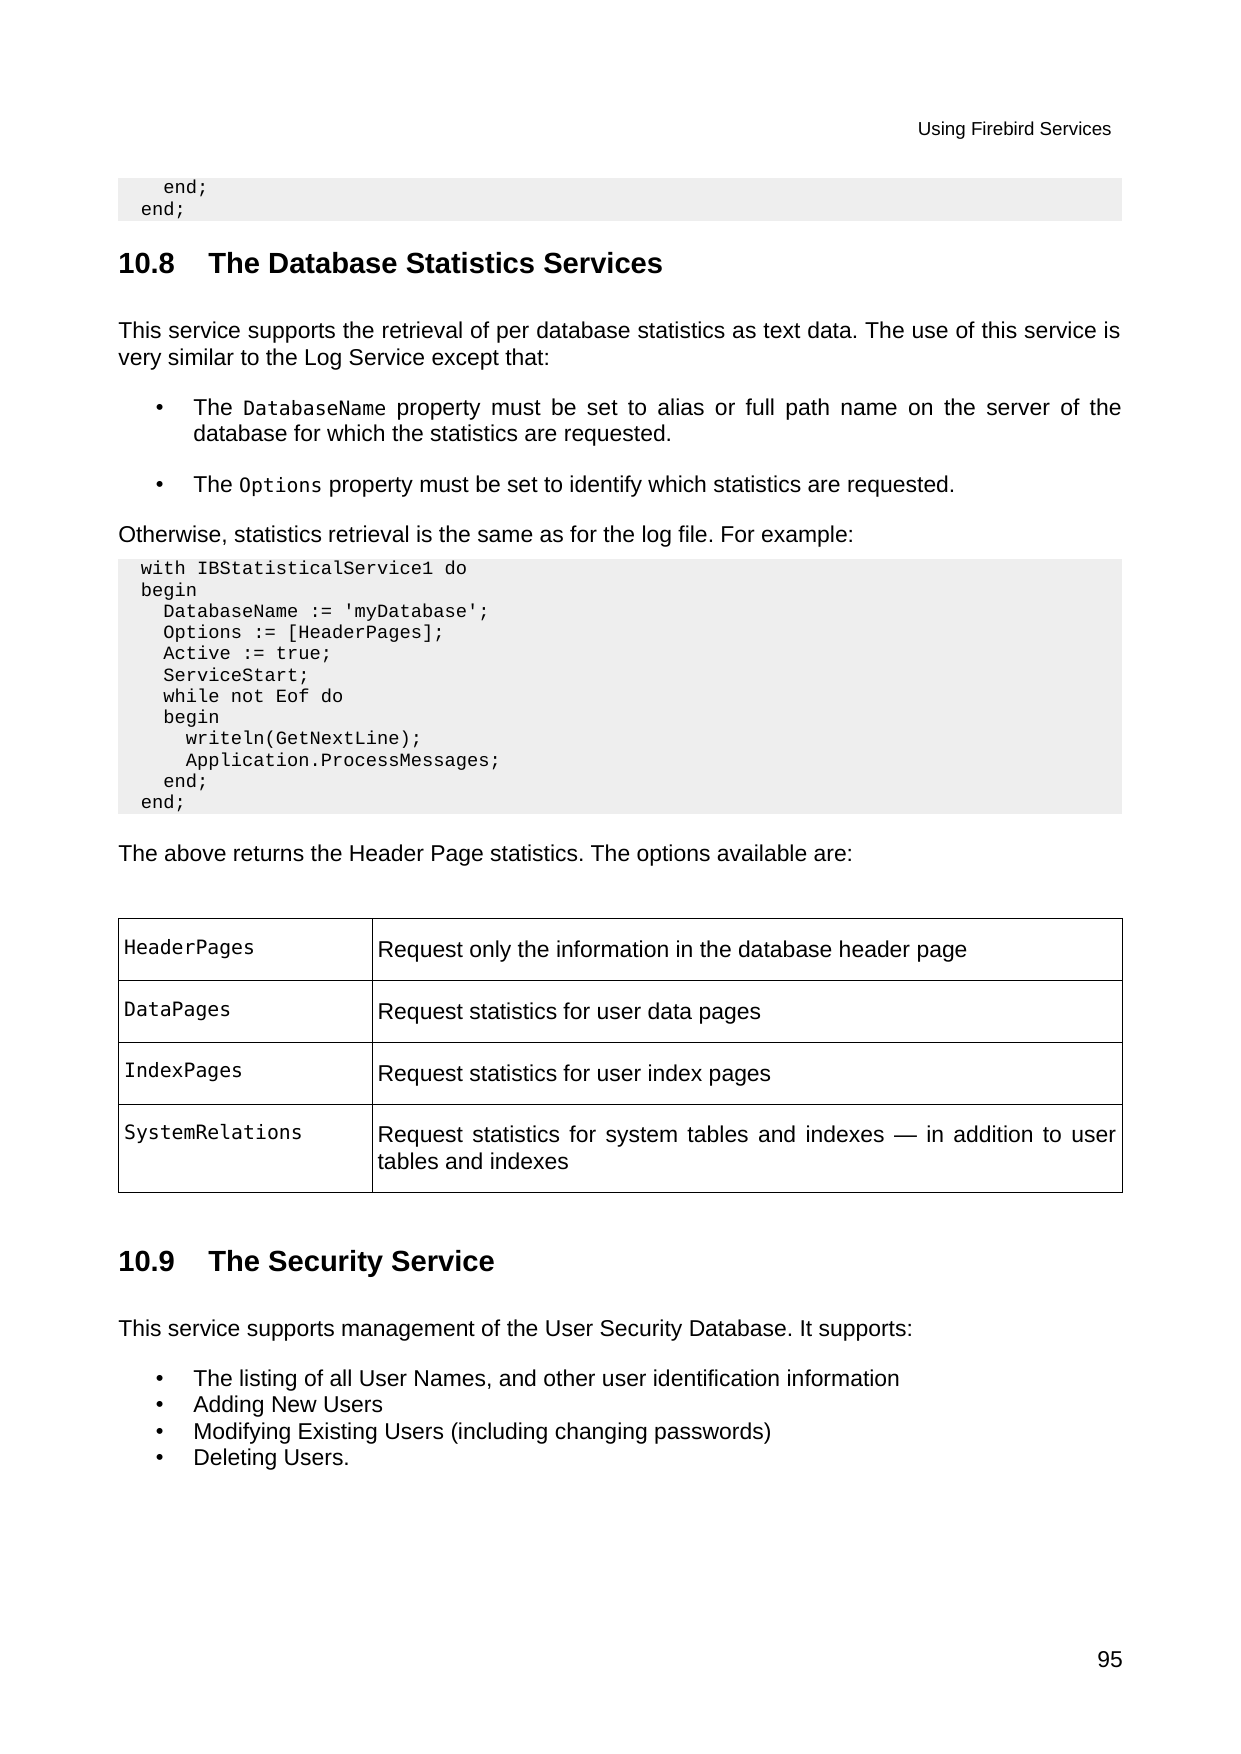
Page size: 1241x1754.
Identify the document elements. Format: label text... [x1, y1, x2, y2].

text end; [118, 793, 1122, 814]
text Otherwise, statistics retrieval is the same as for the log file. For example: [118, 521, 1122, 547]
list The DatabaseName property must be set to alias or full path name on the server of the database for which the statistics are requested. [156, 394, 1122, 447]
text end; [118, 772, 1122, 793]
list The listing of all User Names, and other user identification information [156, 1365, 1122, 1391]
text writeln(GetNextLine); [118, 729, 1122, 750]
text DatabaseName := 'myDatabase'; [118, 602, 1122, 623]
text The above returns the Header Page statistics. The options available are: [118, 840, 1122, 892]
text begin [118, 580, 1122, 602]
table_cell IndexPages [119, 1043, 372, 1103]
text begin [118, 708, 1122, 729]
text This service supports management of the User Security Database. It supports: [118, 1315, 1122, 1341]
text Active := true; [118, 644, 1122, 665]
table_cell Request statistics for user index pages [373, 1043, 1122, 1103]
table_cell Request statistics for system tables and indexes — in addition to user tables and indexes [373, 1105, 1122, 1192]
list Modifying Existing Users (including changing passwords) [156, 1418, 1122, 1444]
table_header Request only the information in the database header page [373, 919, 1122, 980]
text end; [118, 178, 1122, 199]
text ServiceStart; [118, 665, 1122, 687]
text Application.ProcessMessages; [118, 750, 1122, 772]
table_cell Request statistics for user data pages [373, 981, 1122, 1042]
subtitle The Database Statistics Services [118, 246, 1122, 280]
text while not Eof do [118, 687, 1122, 708]
text with IBStatisticalService1 do [118, 559, 1122, 580]
table_header HeaderPages [119, 919, 372, 980]
text This service supports the retrieval of per database statistics as text data. The use of this service is very similar to the Log Service except that: [118, 317, 1122, 370]
list Adding New Users [156, 1391, 1122, 1418]
text Options := [HeaderPages]; [118, 623, 1122, 644]
text end; [118, 199, 1122, 221]
table_cell DataPages [119, 981, 372, 1042]
subtitle The Security Service [118, 1244, 1122, 1277]
table_cell SystemRelations [119, 1105, 372, 1192]
list The Options property must be set to identify which statistics are requested. [156, 471, 1122, 497]
list Deleting Users. [156, 1444, 1122, 1471]
